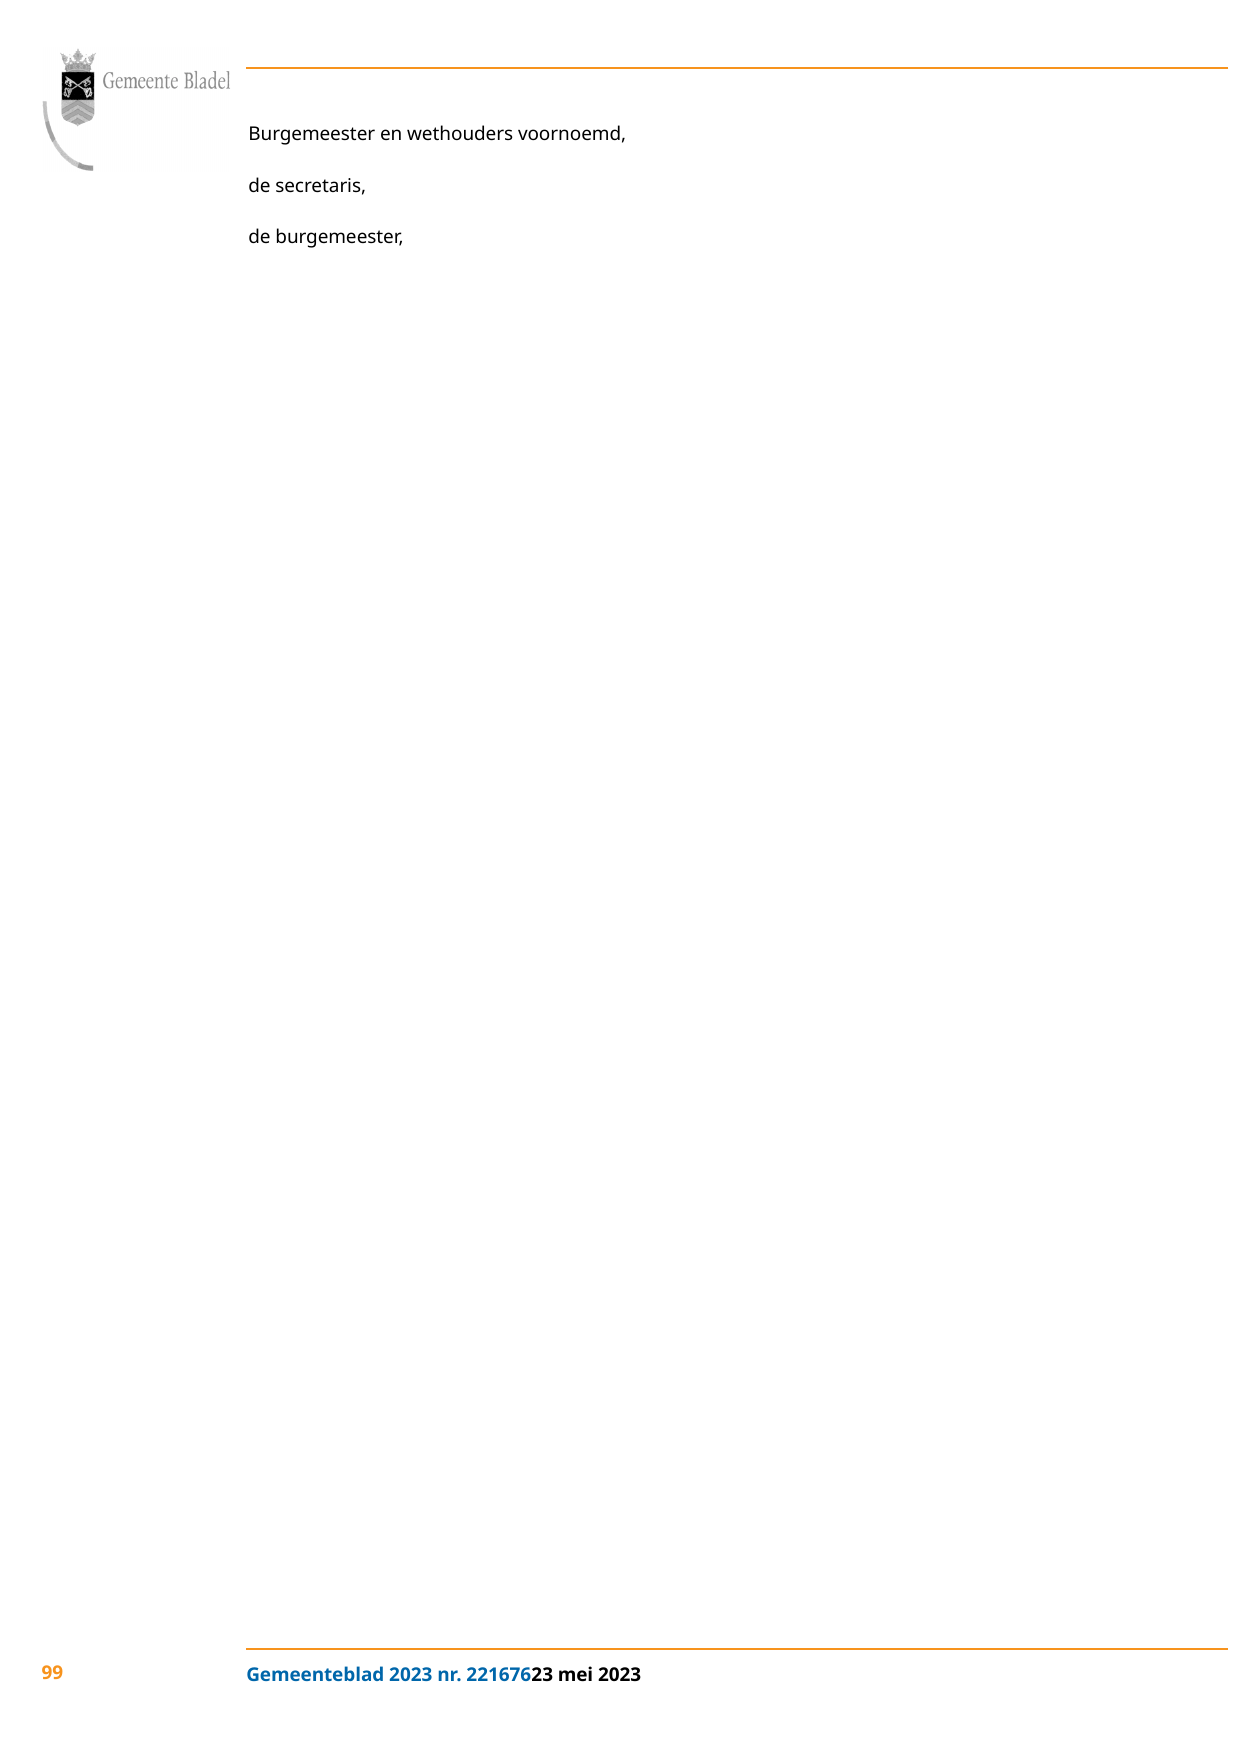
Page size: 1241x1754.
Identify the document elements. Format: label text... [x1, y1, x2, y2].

picture [41, 47, 231, 172]
text de secretaris, [248, 172, 1152, 198]
text Burgemeester en wethouders voornoemd, [248, 121, 1152, 146]
text de burgemeester, [248, 223, 1152, 249]
